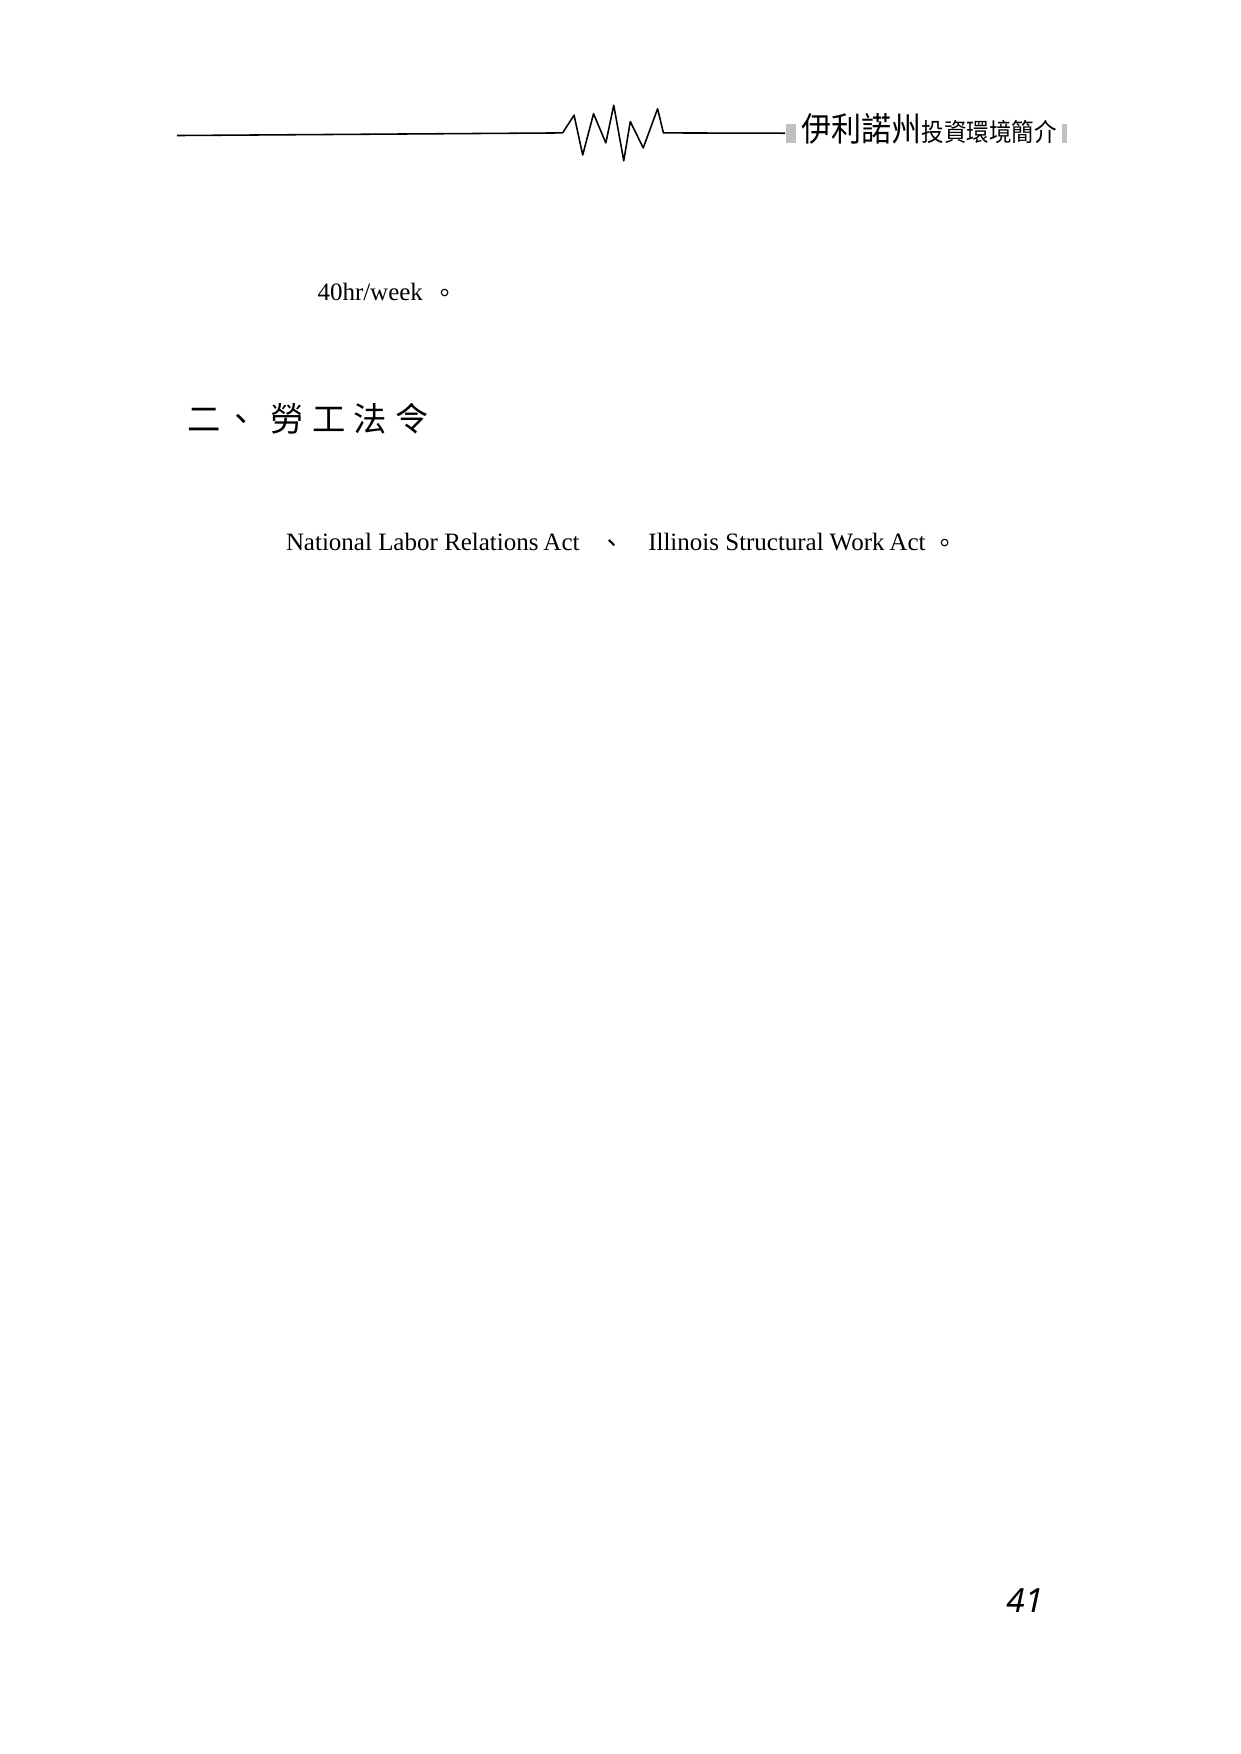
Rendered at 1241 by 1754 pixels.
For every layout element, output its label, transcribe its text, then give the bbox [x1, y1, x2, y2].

text 40hr/week。 [207, 250, 1058, 313]
text 二、勞工法令 [183, 375, 1058, 438]
text National Labor Relations Act、Illinois Structural Work Act。 [183, 500, 1058, 563]
